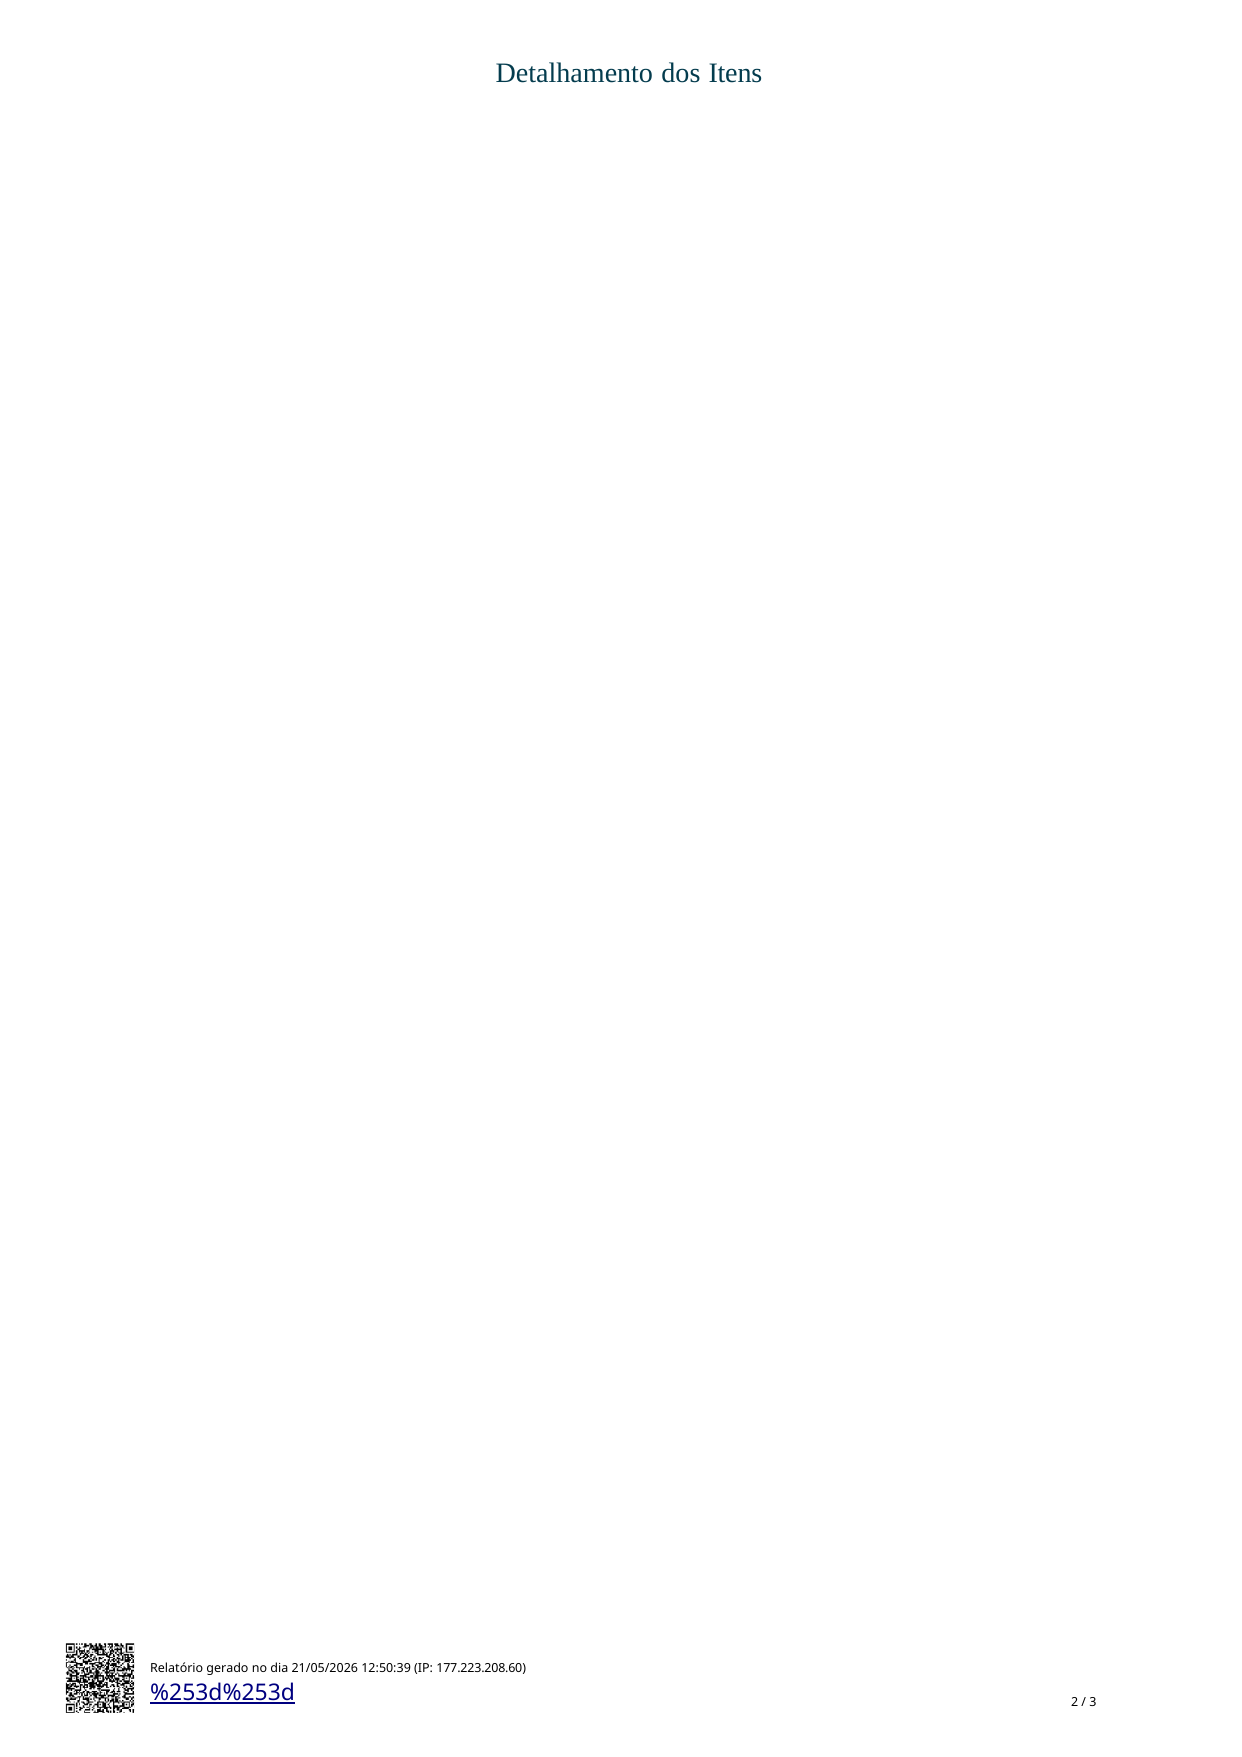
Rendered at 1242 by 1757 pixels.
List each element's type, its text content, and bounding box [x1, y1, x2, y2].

text Detalhamento dos Itens [83, 56, 1175, 89]
